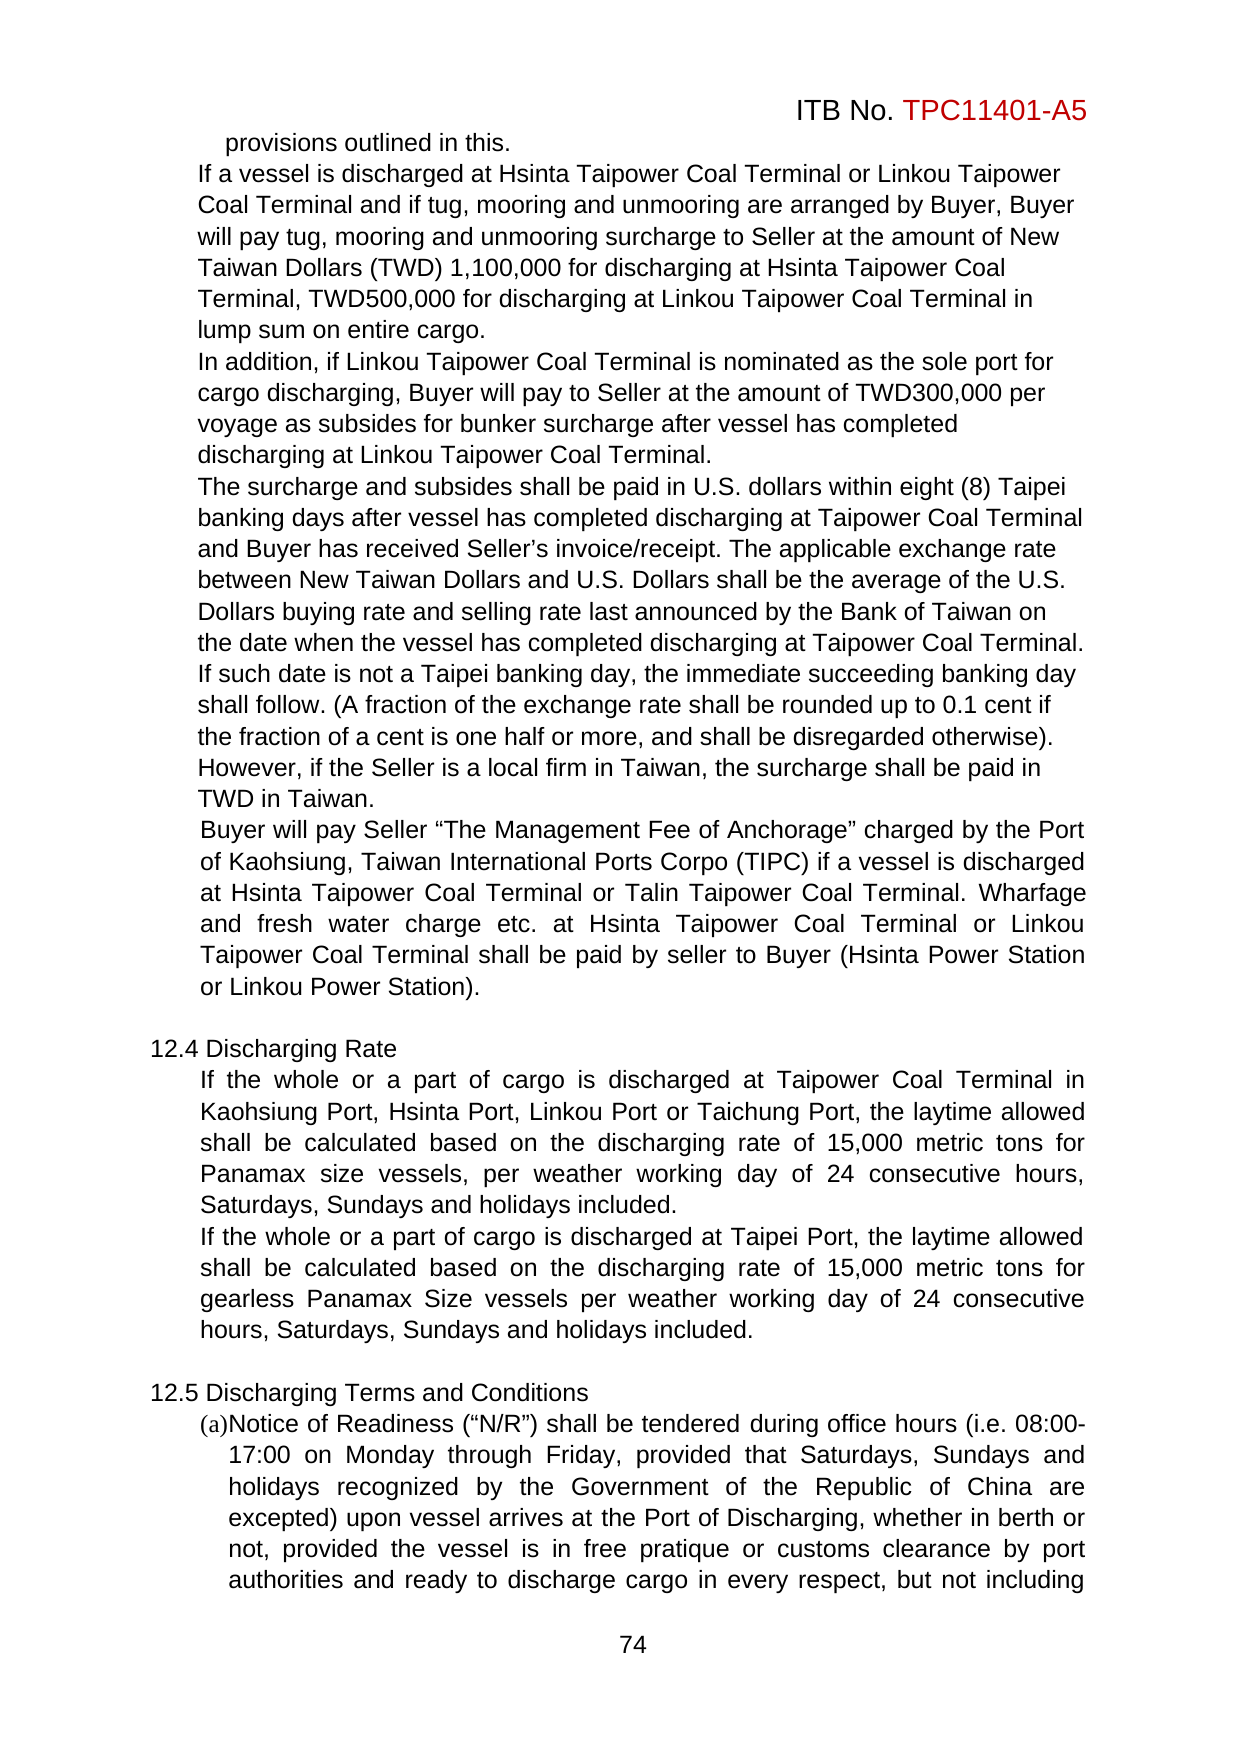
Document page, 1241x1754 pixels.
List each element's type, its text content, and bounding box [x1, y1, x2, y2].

text 12.4 Discharging Rate [150, 1032, 1086, 1064]
list Notice of Readiness (“N/R”) shall be tendered during office hours (i.e. 08:00-17:00 on Monday through Friday, provided that Saturdays, Sundays and holidays recognized by the Government of the Republic of China are excepted) upon vessel arrives at the Port of Discharging, whether in berth or not, provided the vessel is in free pratique or customs clearance by port authorities and ready to discharge cargo in every respect, but not including [200, 1407, 1087, 1595]
text If the whole or a part of cargo is discharged at Taipower Coal Terminal in Kaohsiung Port, Hsinta Port, Linkou Port or Taichung Port, the laytime allowed shall be calculated based on the discharging rate of 15,000 metric tons for Panamax size vessels, per weather working day of 24 consecutive hours, Saturdays, Sundays and holidays included. [200, 1064, 1086, 1220]
text Buyer will pay Seller “The Management Fee of Anchorage” charged by the Port of Kaohsiung, Taiwan International Ports Corpo (TIPC) if a vessel is discharged at Hsinta Taipower Coal Terminal or Talin Taipower Coal Terminal. Wharfage and fresh water charge etc. at Hsinta Taipower Coal Terminal or Linkou Taipower Coal Terminal shall be paid by seller to Buyer (Hsinta Power Station or Linkou Power Station). [200, 814, 1087, 1001]
text provisions outlined in this. [200, 126, 1086, 157]
text 12.5 Discharging Terms and Conditions [150, 1376, 1086, 1407]
text If the whole or a part of cargo is discharged at Taipei Port, the laytime allowed shall be calculated based on the discharging rate of 15,000 metric tons for gearless Panamax Size vessels per weather working day of 24 consecutive hours, Saturdays, Sundays and holidays included. [200, 1220, 1086, 1345]
text The surcharge and subsides shall be paid in U.S. dollars within eight (8) Taipei banking days after vessel has completed discharging at Taipower Coal Terminal and Buyer has received Seller’s invoice/receipt. The applicable exchange rate between New Taiwan Dollars and U.S. Dollars shall be the average of the U.S. Dollars buying rate and selling rate last announced by the Bank of Taiwan on the date when the vessel has completed discharging at Taipower Coal Terminal. If such date is not a Taipei banking day, the immediate succeeding banking day shall follow. (A fraction of the exchange rate shall be rounded up to 0.1 cent if the fraction of a cent is one half or more, and shall be disregarded otherwise). However, if the Seller is a local firm in Taiwan, the surcharge shall be paid in TWD in Taiwan. [197, 470, 1087, 814]
text If a vessel is discharged at Hsinta Taipower Coal Terminal or Linkou Taipower Coal Terminal and if tug, mooring and unmooring are arranged by Buyer, Buyer will pay tug, mooring and unmooring surcharge to Seller at the amount of New Taiwan Dollars (TWD) 1,100,000 for discharging at Hsinta Taipower Coal Terminal, TWD500,000 for discharging at Linkou Taipower Coal Terminal in lump sum on entire cargo. [197, 157, 1087, 345]
text In addition, if Linkou Taipower Coal Terminal is nominated as the sole port for cargo discharging, Buyer will pay to Seller at the amount of TWD300,000 per voyage as subsides for bunker surcharge after vessel has completed discharging at Linkou Taipower Coal Terminal. [197, 345, 1087, 470]
